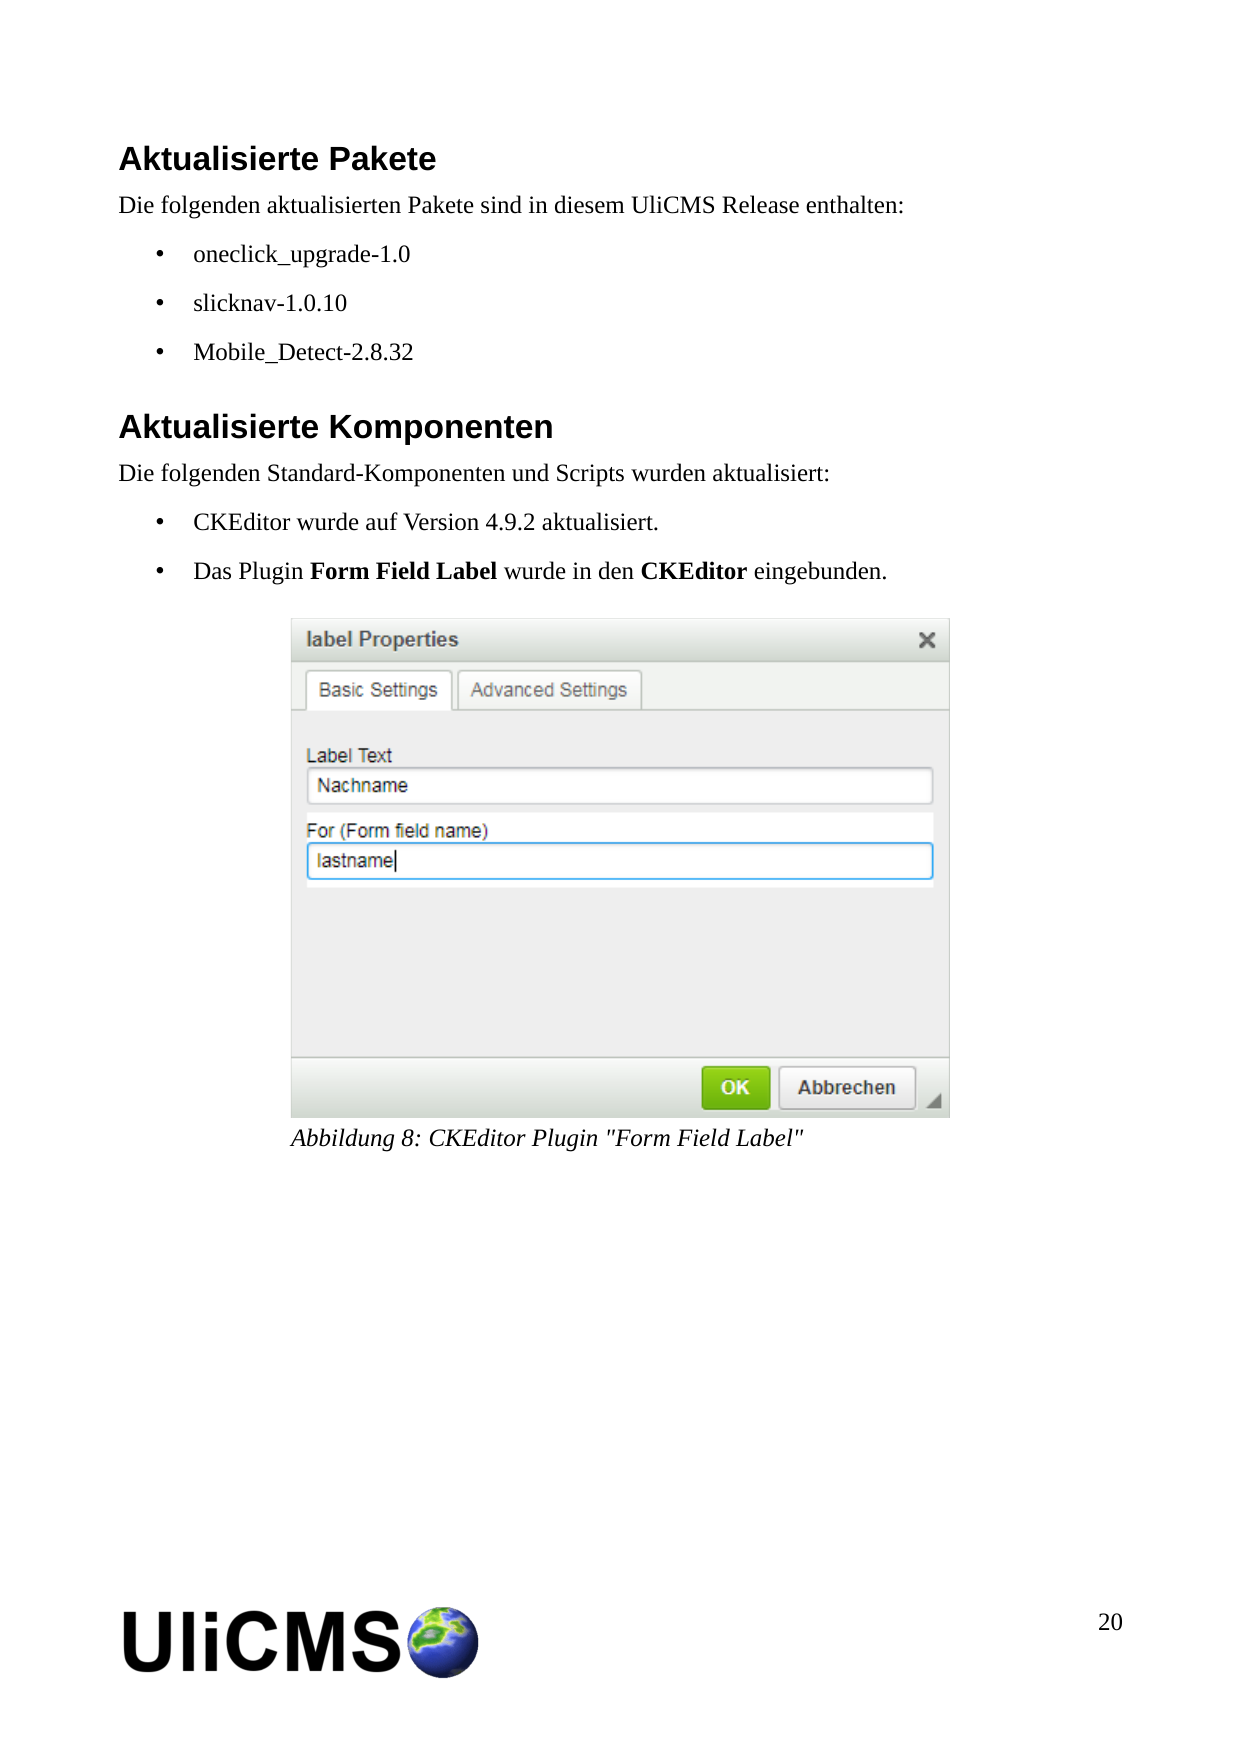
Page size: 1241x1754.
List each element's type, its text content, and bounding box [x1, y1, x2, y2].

text Die folgenden Standard-Komponenten und Scripts wurden aktualisiert: [118, 458, 1123, 487]
text Abbildung 8: CKEditor Plugin "Form Field Label" [291, 1118, 950, 1152]
list oneclick_upgrade-1.0 [156, 239, 1123, 268]
list Das Plugin Form Field Label wurde in den CKEditor eingebunden. [156, 556, 1123, 585]
subtitle Aktualisierte Komponenten [118, 407, 1123, 446]
list CKEditor wurde auf Version 4.9.2 aktualisiert. [156, 507, 1123, 536]
picture [290, 618, 950, 1118]
subtitle Aktualisierte Pakete [118, 139, 1123, 178]
list slicknav-1.0.10 [156, 288, 1123, 317]
picture [118, 1607, 479, 1681]
list Mobile_Detect-2.8.32 [156, 337, 1123, 366]
text Die folgenden aktualisierten Pakete sind in diesem UliCMS Release enthalten: [118, 190, 1123, 219]
